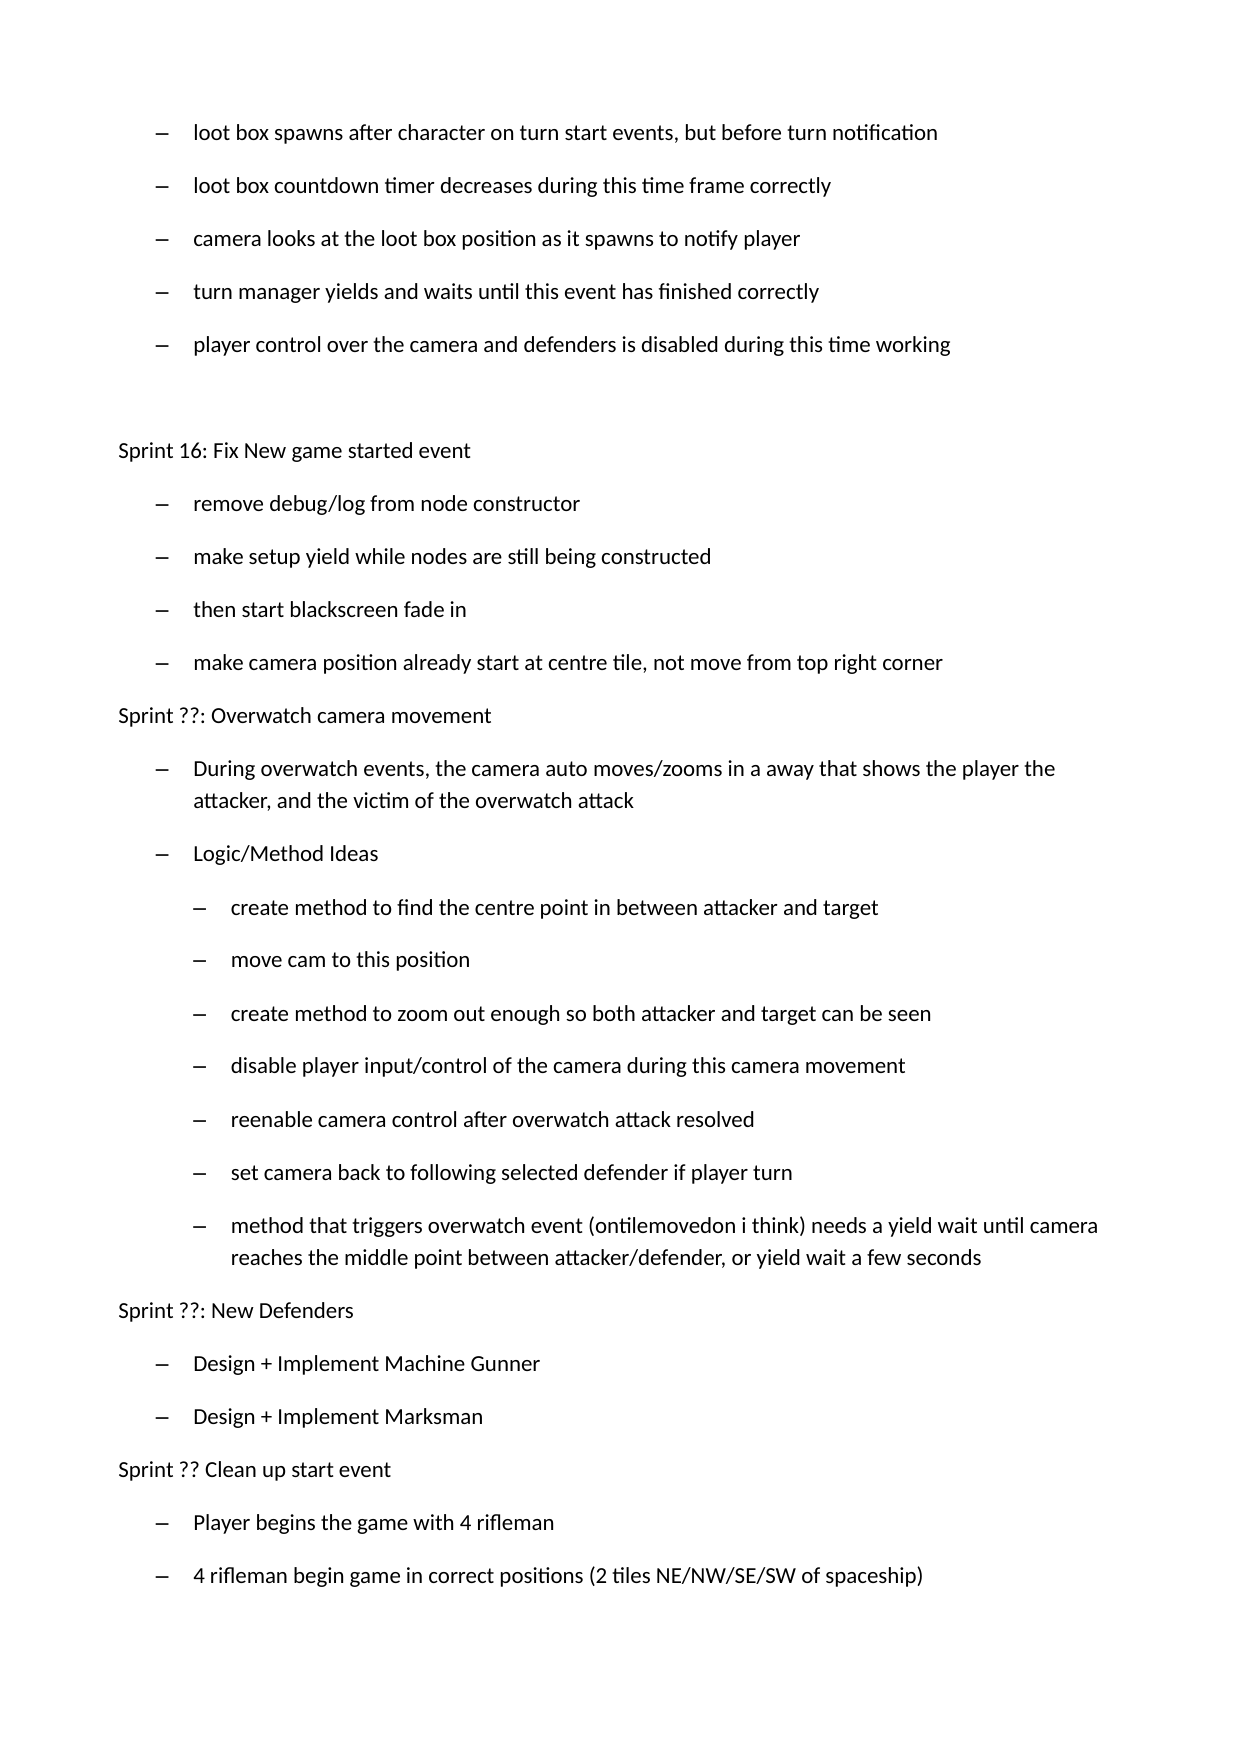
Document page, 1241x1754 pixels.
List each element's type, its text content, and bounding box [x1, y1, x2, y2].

list make camera position already start at centre tile, not move from top right corner [156, 648, 1122, 676]
list camera looks at the loot box position as it spawns to notify player [156, 224, 1122, 252]
list set camera back to following selected defender if player turn [193, 1158, 1122, 1186]
list Logic/Method Ideas [156, 839, 1122, 868]
list Design + Implement Machine Gunner [156, 1349, 1122, 1377]
list remove debug/log from node constructor [156, 489, 1122, 517]
list disable player input/control of the camera during this camera movement [193, 1052, 1122, 1080]
list then start blackscreen fade in [156, 595, 1122, 623]
list create method to find the centre point in between attacker and target [193, 893, 1122, 921]
list make setup yield while nodes are still being constructed [156, 542, 1122, 570]
text Sprint ??: New Defenders [118, 1296, 1122, 1324]
list Design + Implement Marksman [156, 1402, 1122, 1430]
list 4 rifleman begin game in correct positions (2 tiles NE/NW/SE/SW of spaceship) [156, 1561, 1122, 1589]
text Sprint ??: Overwatch camera movement [118, 701, 1122, 729]
list method that triggers overwatch event (ontilemovedon i think) needs a yield wait until camera reaches the middle point between attacker/defender, or yield wait a few seconds [193, 1211, 1122, 1271]
list loot box countdown timer decreases during this time frame correctly [156, 171, 1122, 199]
list turn manager yields and waits until this event has finished correctly [156, 277, 1122, 305]
list Player begins the game with 4 rifleman [156, 1508, 1122, 1536]
text Sprint 16: Fix New game started event [118, 436, 1122, 464]
list During overwatch events, the camera auto moves/zooms in a away that shows the player the attacker, and the victim of the overwatch attack [156, 754, 1122, 814]
list player control over the camera and defenders is disabled during this time working [156, 330, 1122, 358]
text Sprint ?? Clean up start event [118, 1455, 1122, 1483]
list create method to zoom out enough so both attacker and target can be seen [193, 999, 1122, 1027]
list reenable camera control after overwatch attack resolved [193, 1105, 1122, 1133]
list loot box spawns after character on turn start events, but before turn notification [156, 118, 1122, 146]
list move cam to this position [193, 946, 1122, 974]
